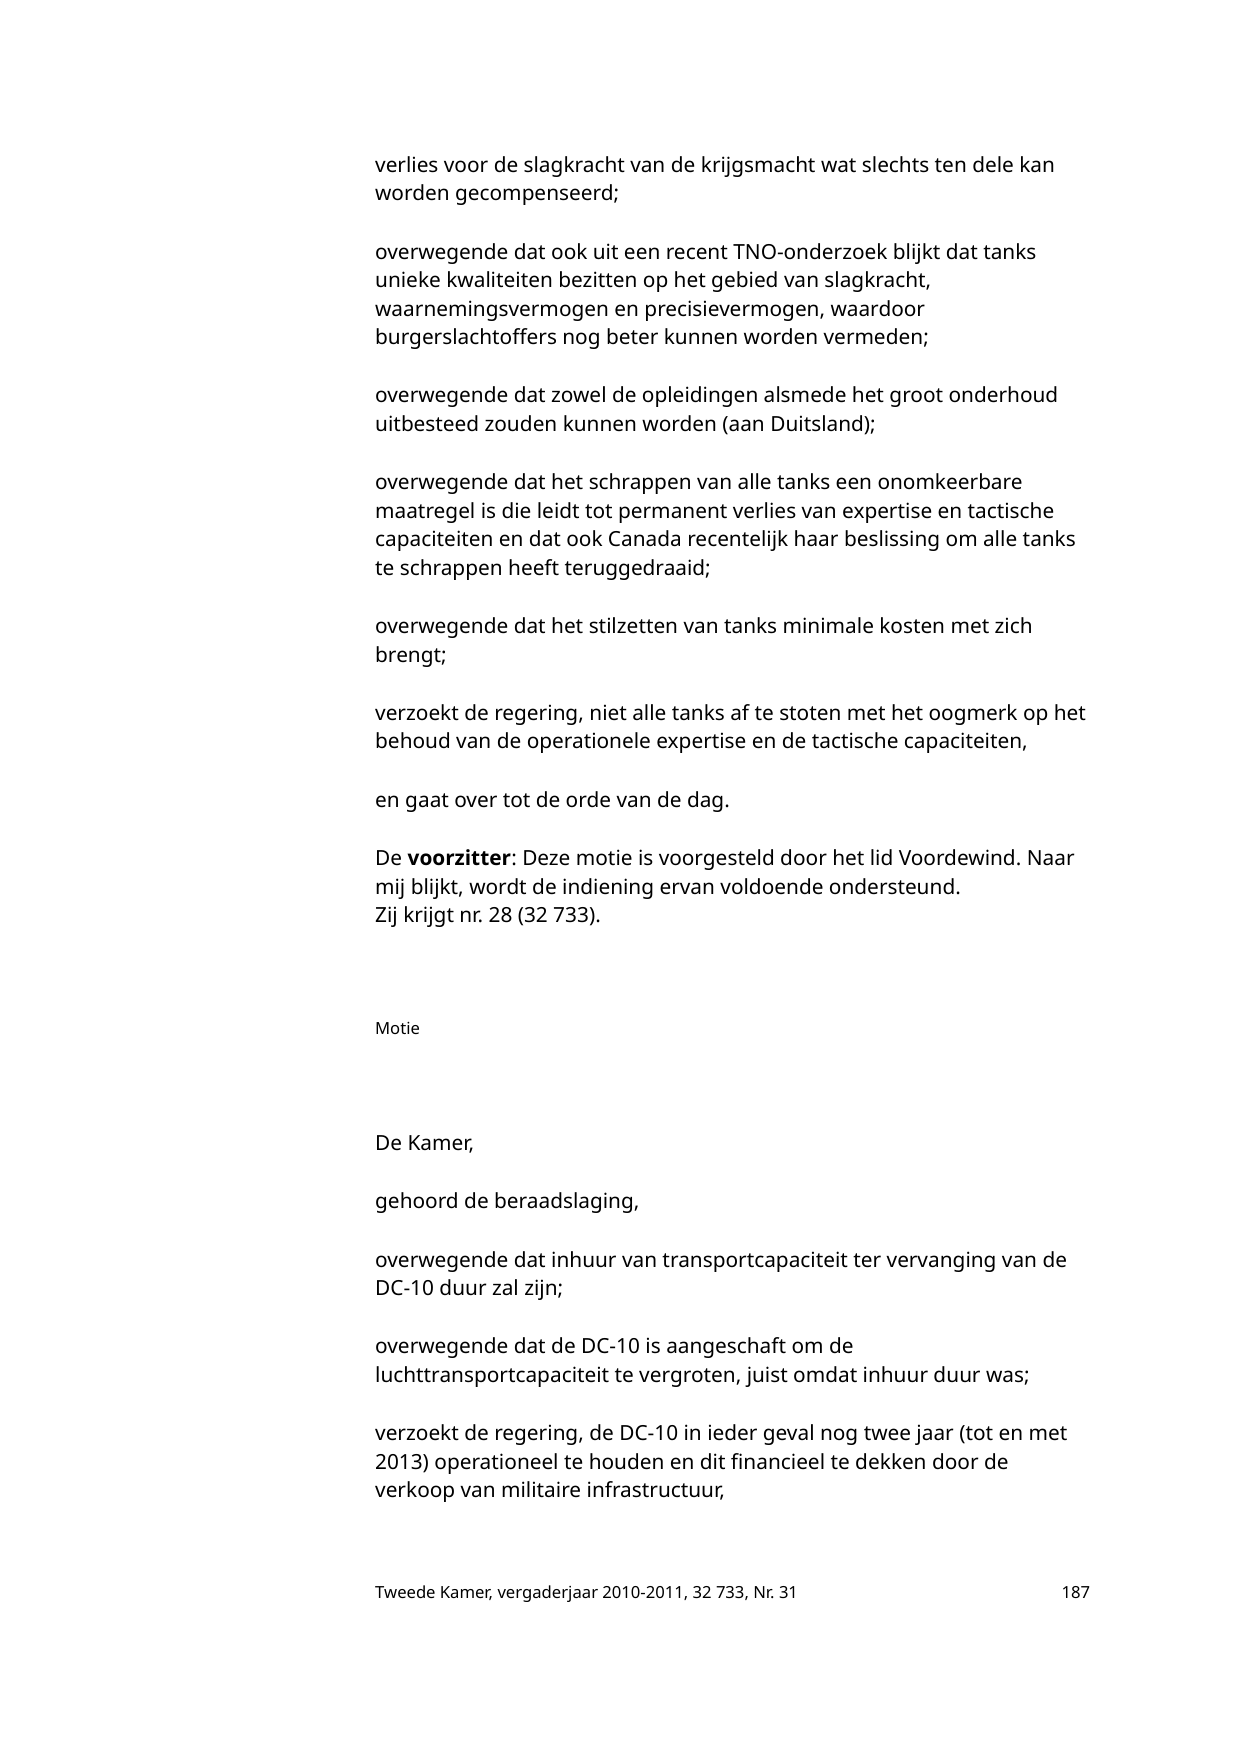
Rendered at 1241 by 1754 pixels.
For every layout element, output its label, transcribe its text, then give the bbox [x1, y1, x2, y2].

text overwegende dat zowel de opleidingen alsmede het groot onderhoud uitbesteed zouden kunnen worden (aan Duitsland); [375, 381, 1090, 437]
text De voorzitter: Deze motie is voorgesteld door het lid Voordewind. Naar mij blijkt, wordt de indiening ervan voldoende ondersteund. [375, 843, 1090, 900]
text De Kamer, [375, 1128, 1090, 1156]
text Zij krijgt nr. 28 (32 733). [375, 900, 1090, 929]
text overwegende dat inhuur van transportcapaciteit ter vervanging van de DC-10 duur zal zijn; [375, 1245, 1090, 1302]
text overwegende dat de DC-10 is aangeschaft om de luchttransportcapaciteit te vergroten, juist omdat inhuur duur was; [375, 1332, 1090, 1388]
text verlies voor de slagkracht van de krijgsmacht wat slechts ten dele kan worden gecompenseerd; [375, 150, 1090, 207]
text verzoekt de regering, niet alle tanks af te stoten met het oogmerk op het behoud van de operationele expertise en de tactische capaciteiten, [375, 698, 1090, 755]
text gehoord de beraadslaging, [375, 1186, 1090, 1215]
text overwegende dat het stilzetten van tanks minimale kosten met zich brengt; [375, 611, 1090, 668]
text verzoekt de regering, de DC-10 in ieder geval nog twee jaar (tot en met 2013) operationeel te houden en dit financieel te dekken door de verkoop van militaire infrastructuur, [375, 1418, 1090, 1504]
text overwegende dat het schrappen van alle tanks een onomkeerbare maatregel is die leidt tot permanent verlies van expertise en tactische capaciteiten en dat ook Canada recentelijk haar beslissing om alle tanks te schrappen heeft teruggedraaid; [375, 467, 1090, 581]
text en gaat over tot de orde van de dag. [375, 785, 1090, 813]
text overwegende dat ook uit een recent TNO-onderzoek blijkt dat tanks unieke kwaliteiten bezitten op het gebied van slagkracht, waarnemingsvermogen en precisievermogen, waardoor burgerslachtoffers nog beter kunnen worden vermeden; [375, 237, 1090, 351]
table_header Motie [375, 1017, 1090, 1069]
